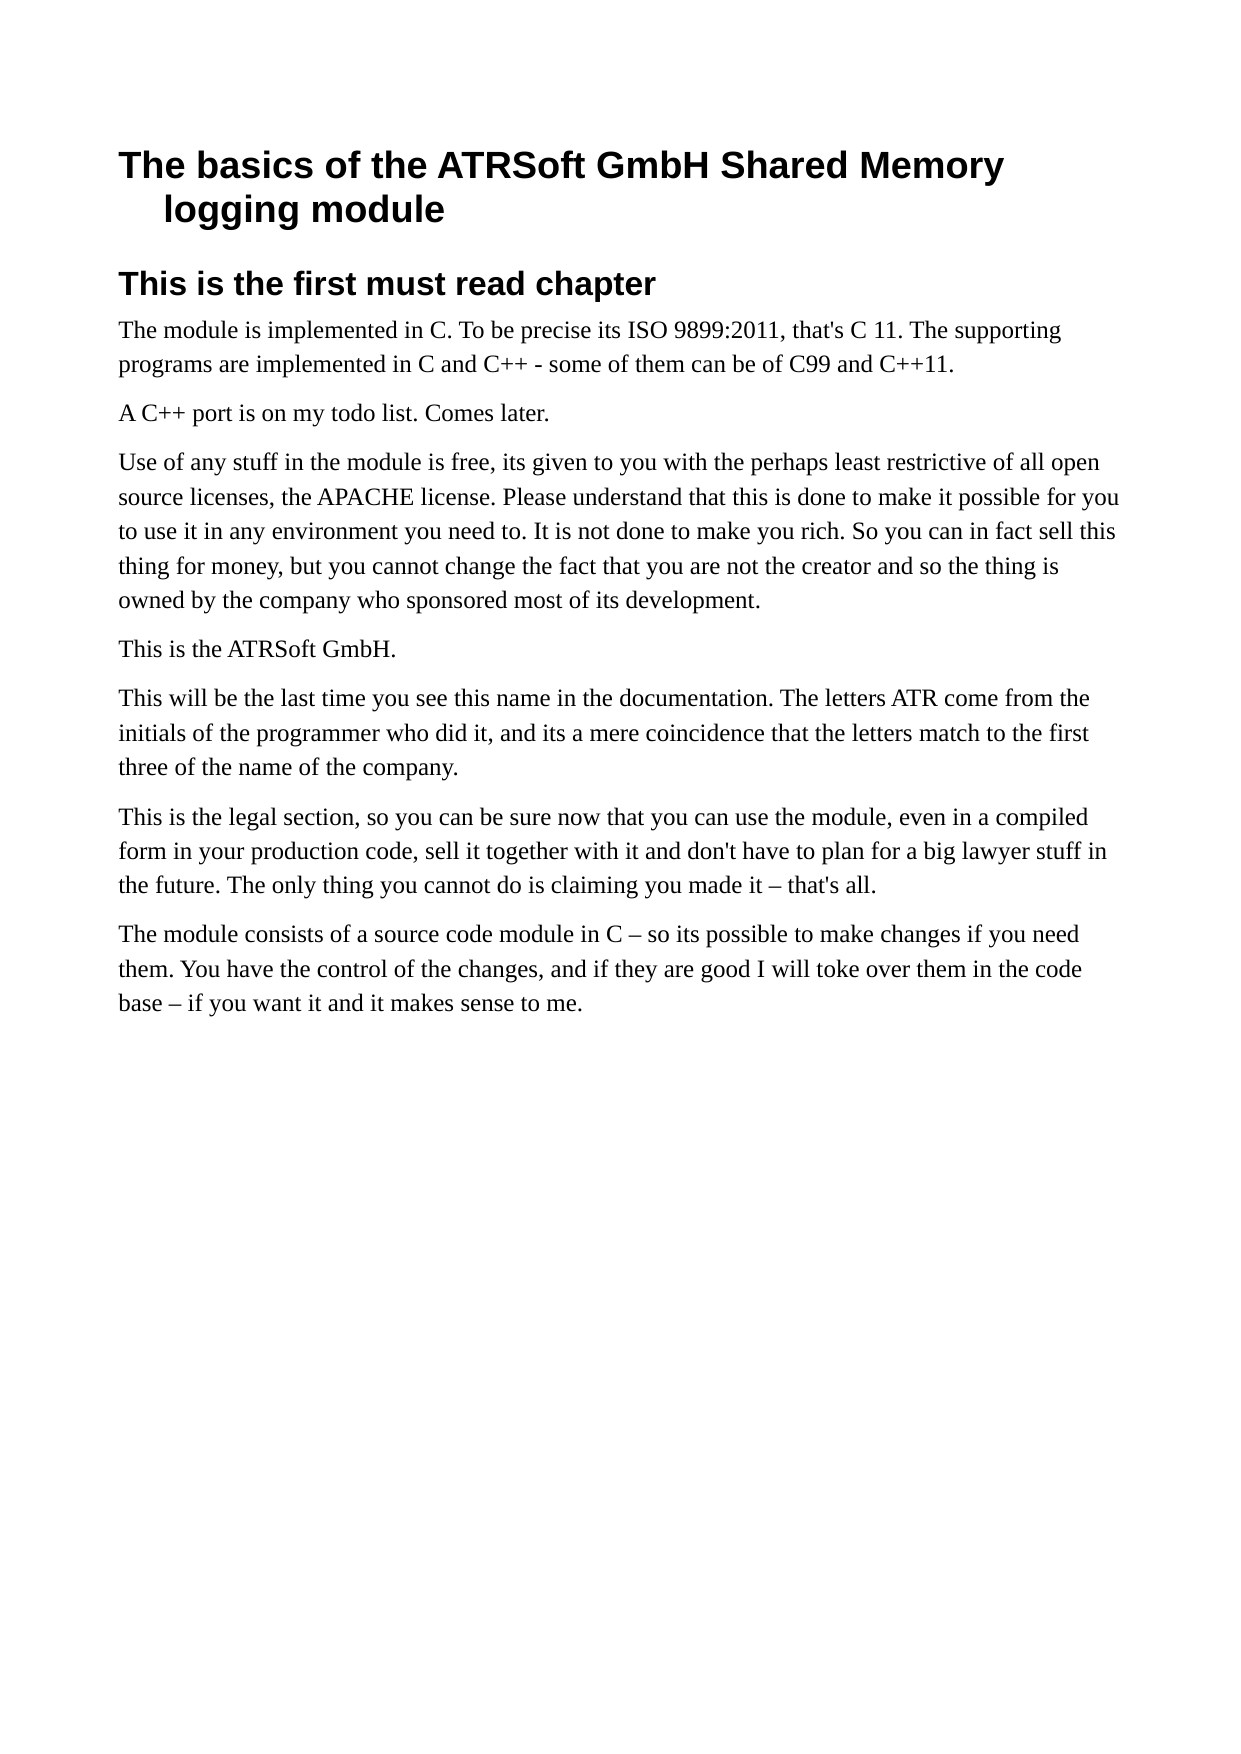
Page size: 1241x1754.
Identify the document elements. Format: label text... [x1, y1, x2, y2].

text This will be the last time you see this name in the documentation. The letters ATR come from the initials of the programmer who did it, and its a mere coincidence that the letters match to the first three of the name of the company. [118, 683, 1122, 781]
subtitle This is the first must read chapter [118, 264, 1122, 302]
text A C++ port is on my todo list. Comes later. [118, 398, 1122, 427]
text The module consists of a source code module in C – so its possible to make changes if you need them. You have the control of the changes, and if they are good I will toke over them in the code base – if you want it and it makes sense to me. [118, 919, 1122, 1017]
text This is the legal section, so you can be sure now that you can use the module, even in a compiled form in your production code, sell it together with it and don't have to plan for a big lawyer stuff in the future. The only thing you cannot do is claiming you made it – that's all. [118, 802, 1122, 899]
text This is the ATRSoft GmbH. [118, 634, 1122, 663]
text The module is implemented in C. To be precise its ISO 9899:2011, that's C 11. The supporting programs are implemented in C and C++ - some of them can be of C99 and C++11. [118, 315, 1122, 378]
text Use of any stuff in the module is free, its given to you with the perhaps least restrictive of all open source licenses, the APACHE license. Please understand that this is done to make it possible for you to use it in any environment you need to. It is not done to make you rich. So you can in fact sell this thing for money, but you cannot change the fact that you are not the creator and so the thing is owned by the company who sponsored most of its development. [118, 447, 1122, 614]
subtitle The basics of the ATRSoft GmbH Shared Memory logging module [118, 143, 1122, 230]
